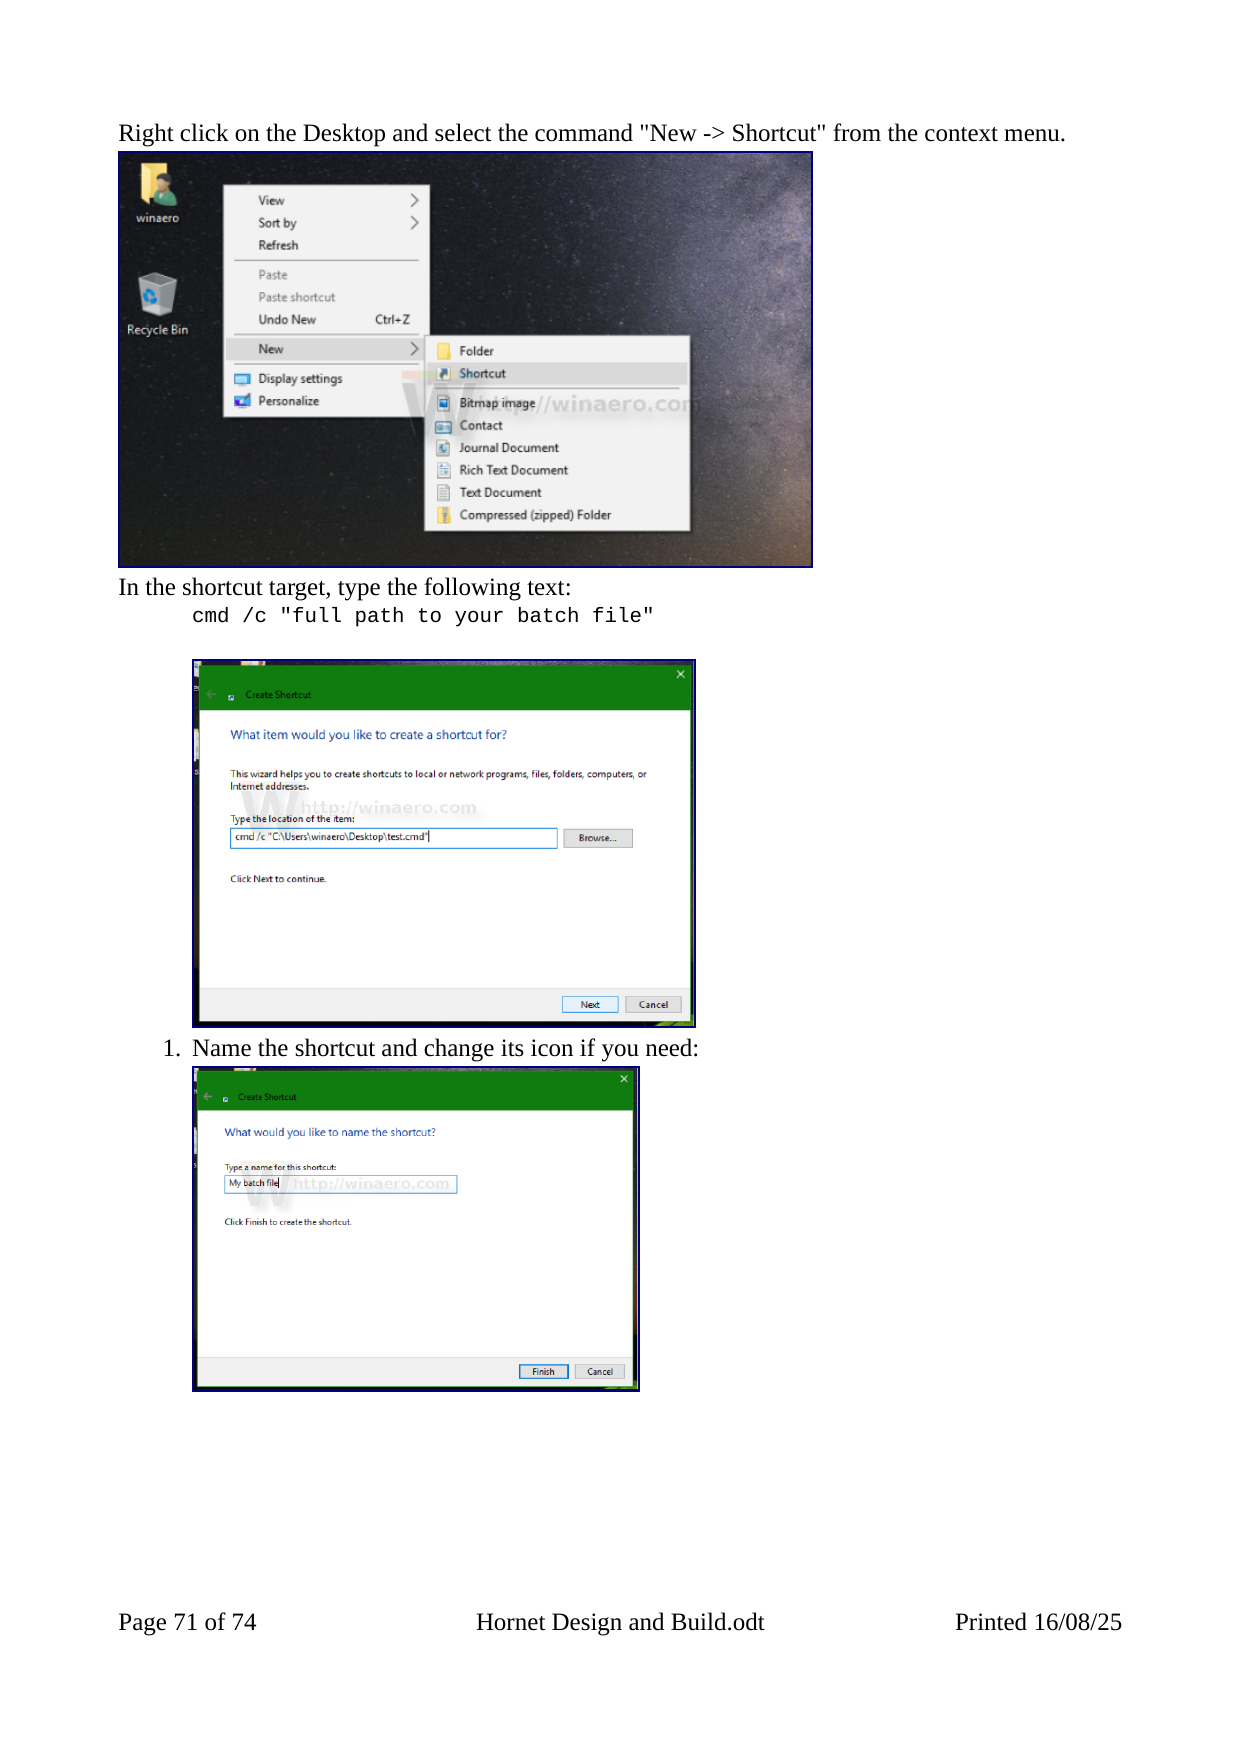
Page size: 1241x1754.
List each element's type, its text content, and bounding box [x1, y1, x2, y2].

picture [120, 153, 811, 566]
picture [194, 1068, 638, 1389]
list cmd /c "full path to your batch file" [162, 605, 1122, 629]
text In the shortcut target, type the following text: [118, 572, 1122, 601]
text Right click on the Desktop and select the command "New -> Shortcut" from the context menu. [118, 118, 1122, 147]
list Name the shortcut and change its icon if you need: [162, 1033, 1122, 1068]
picture [194, 661, 694, 1026]
